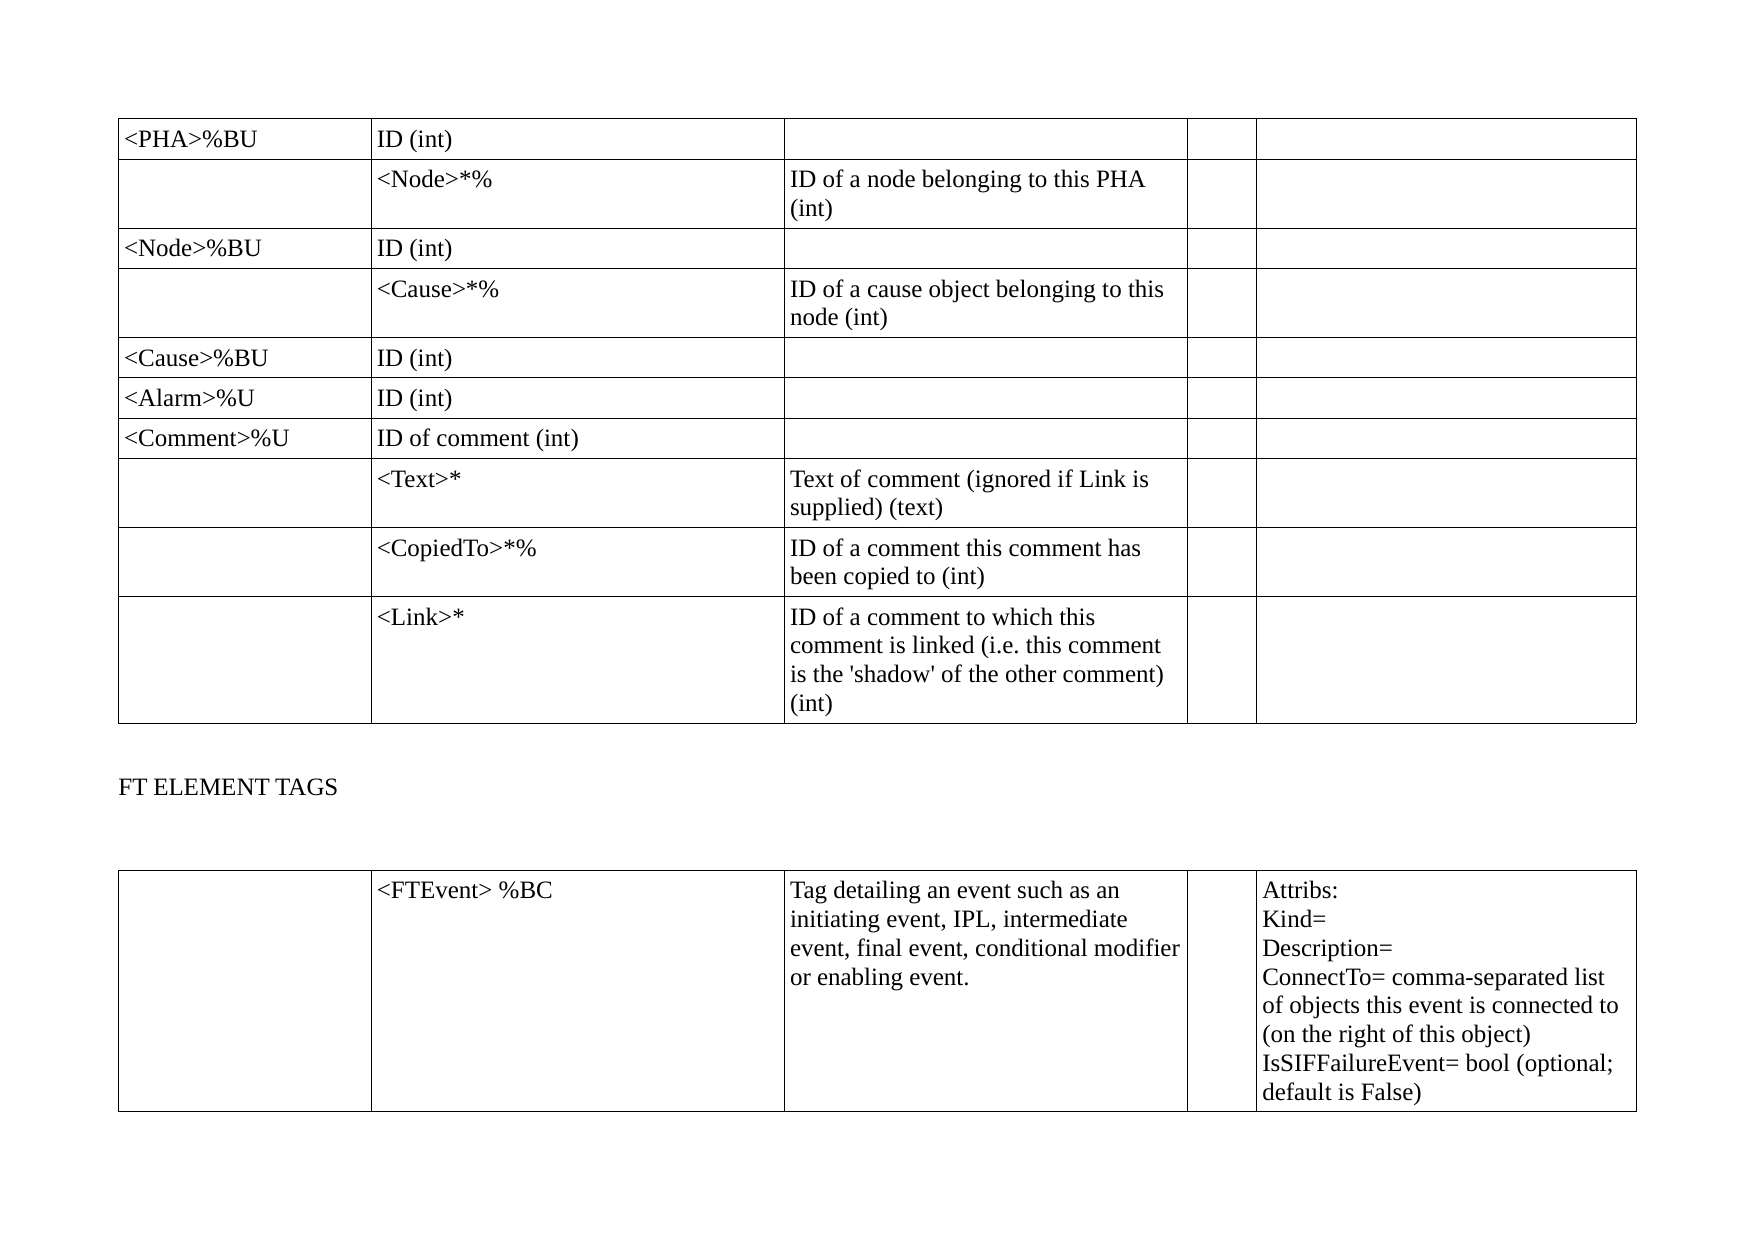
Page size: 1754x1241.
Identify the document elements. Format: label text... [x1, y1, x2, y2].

table_cell [119, 160, 371, 227]
table_cell Text of comment (ignored if Link is supplied) (text) [785, 459, 1187, 527]
table_cell <Cause>%BU [119, 338, 371, 377]
table_cell [119, 269, 371, 337]
table_cell [1257, 119, 1636, 158]
table_cell ID of a comment this comment has been copied to (int) [785, 528, 1187, 596]
table_cell [1257, 528, 1636, 596]
table_cell [785, 229, 1187, 268]
table_header Attribs: Kind= Description= ConnectTo= comma-separated list of objects this event is connected to (on the right of this object) IsSIFFailureEvent= bool (optional; default is False) [1257, 871, 1636, 1111]
table_cell [1188, 378, 1256, 417]
table_cell [1188, 419, 1256, 458]
table_header [119, 871, 371, 1111]
table_cell [1257, 160, 1636, 227]
table_cell ID (int) [372, 229, 784, 268]
table_cell <CopiedTo>*% [372, 528, 784, 596]
table_cell [1188, 597, 1256, 722]
table_cell [119, 597, 371, 722]
table_cell [1188, 160, 1256, 227]
table_cell [1188, 229, 1256, 268]
table_cell <Link>* [372, 597, 784, 722]
table_cell [1188, 528, 1256, 596]
table_header Tag detailing an event such as an initiating event, IPL, intermediate event, final event, conditional modifier or enabling event. [785, 871, 1187, 1111]
table_cell [1257, 459, 1636, 527]
table_cell ID (int) [372, 119, 784, 158]
table_header <FTEvent> %BC [372, 871, 784, 1111]
table_cell [1257, 597, 1636, 722]
table_cell <Comment>%U [119, 419, 371, 458]
table_cell ID of a cause object belonging to this node (int) [785, 269, 1187, 337]
table_cell [1257, 419, 1636, 458]
table_cell ID (int) [372, 378, 784, 417]
table_cell ID of comment (int) [372, 419, 784, 458]
table_cell [1257, 229, 1636, 268]
table_cell [1188, 338, 1256, 377]
table_cell [1257, 338, 1636, 377]
table_cell [1188, 269, 1256, 337]
table_cell ID (int) [372, 338, 784, 377]
table_cell <Text>* [372, 459, 784, 527]
table_cell [1257, 378, 1636, 417]
table_cell ID of a node belonging to this PHA (int) [785, 160, 1187, 227]
table_cell [785, 119, 1187, 158]
text FT ELEMENT TAGS [118, 772, 1636, 800]
table_cell <Node>%BU [119, 229, 371, 268]
table_cell ID of a comment to which this comment is linked (i.e. this comment is the 'shadow' of the other comment) (int) [785, 597, 1187, 722]
table_cell [119, 459, 371, 527]
table_cell [785, 378, 1187, 417]
table_header [1188, 871, 1256, 1111]
table_cell <Alarm>%U [119, 378, 371, 417]
table_cell <PHA>%BU [119, 119, 371, 158]
table_cell [1188, 119, 1256, 158]
table_cell [785, 419, 1187, 458]
table_cell [1257, 269, 1636, 337]
table_cell [119, 528, 371, 596]
table_cell [1188, 459, 1256, 527]
table_cell <Cause>*% [372, 269, 784, 337]
table_cell <Node>*% [372, 160, 784, 227]
table_cell [785, 338, 1187, 377]
